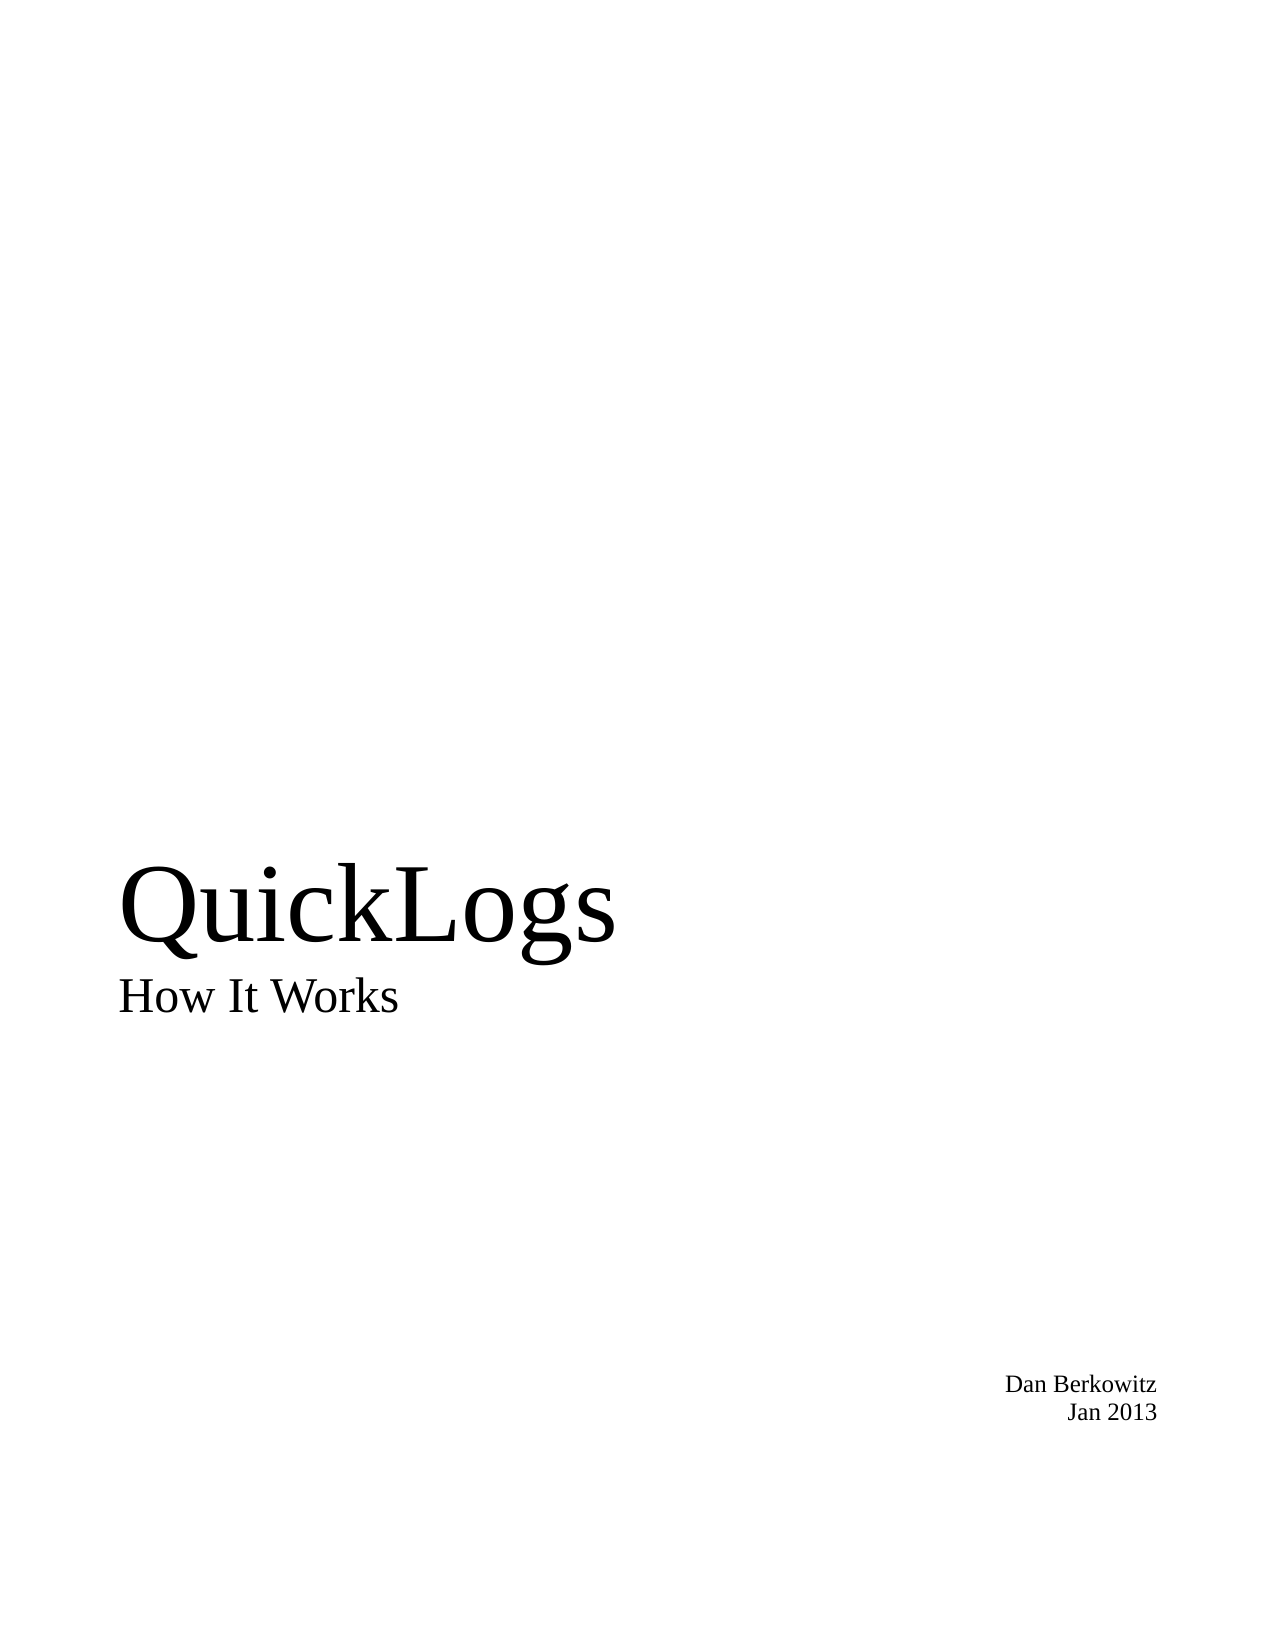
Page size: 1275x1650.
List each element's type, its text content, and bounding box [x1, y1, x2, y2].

text How It Works [118, 966, 1157, 1024]
text QuickLogs [118, 837, 1157, 966]
text Dan Berkowitz [118, 1369, 1157, 1397]
text Jan 2013 [118, 1397, 1157, 1426]
